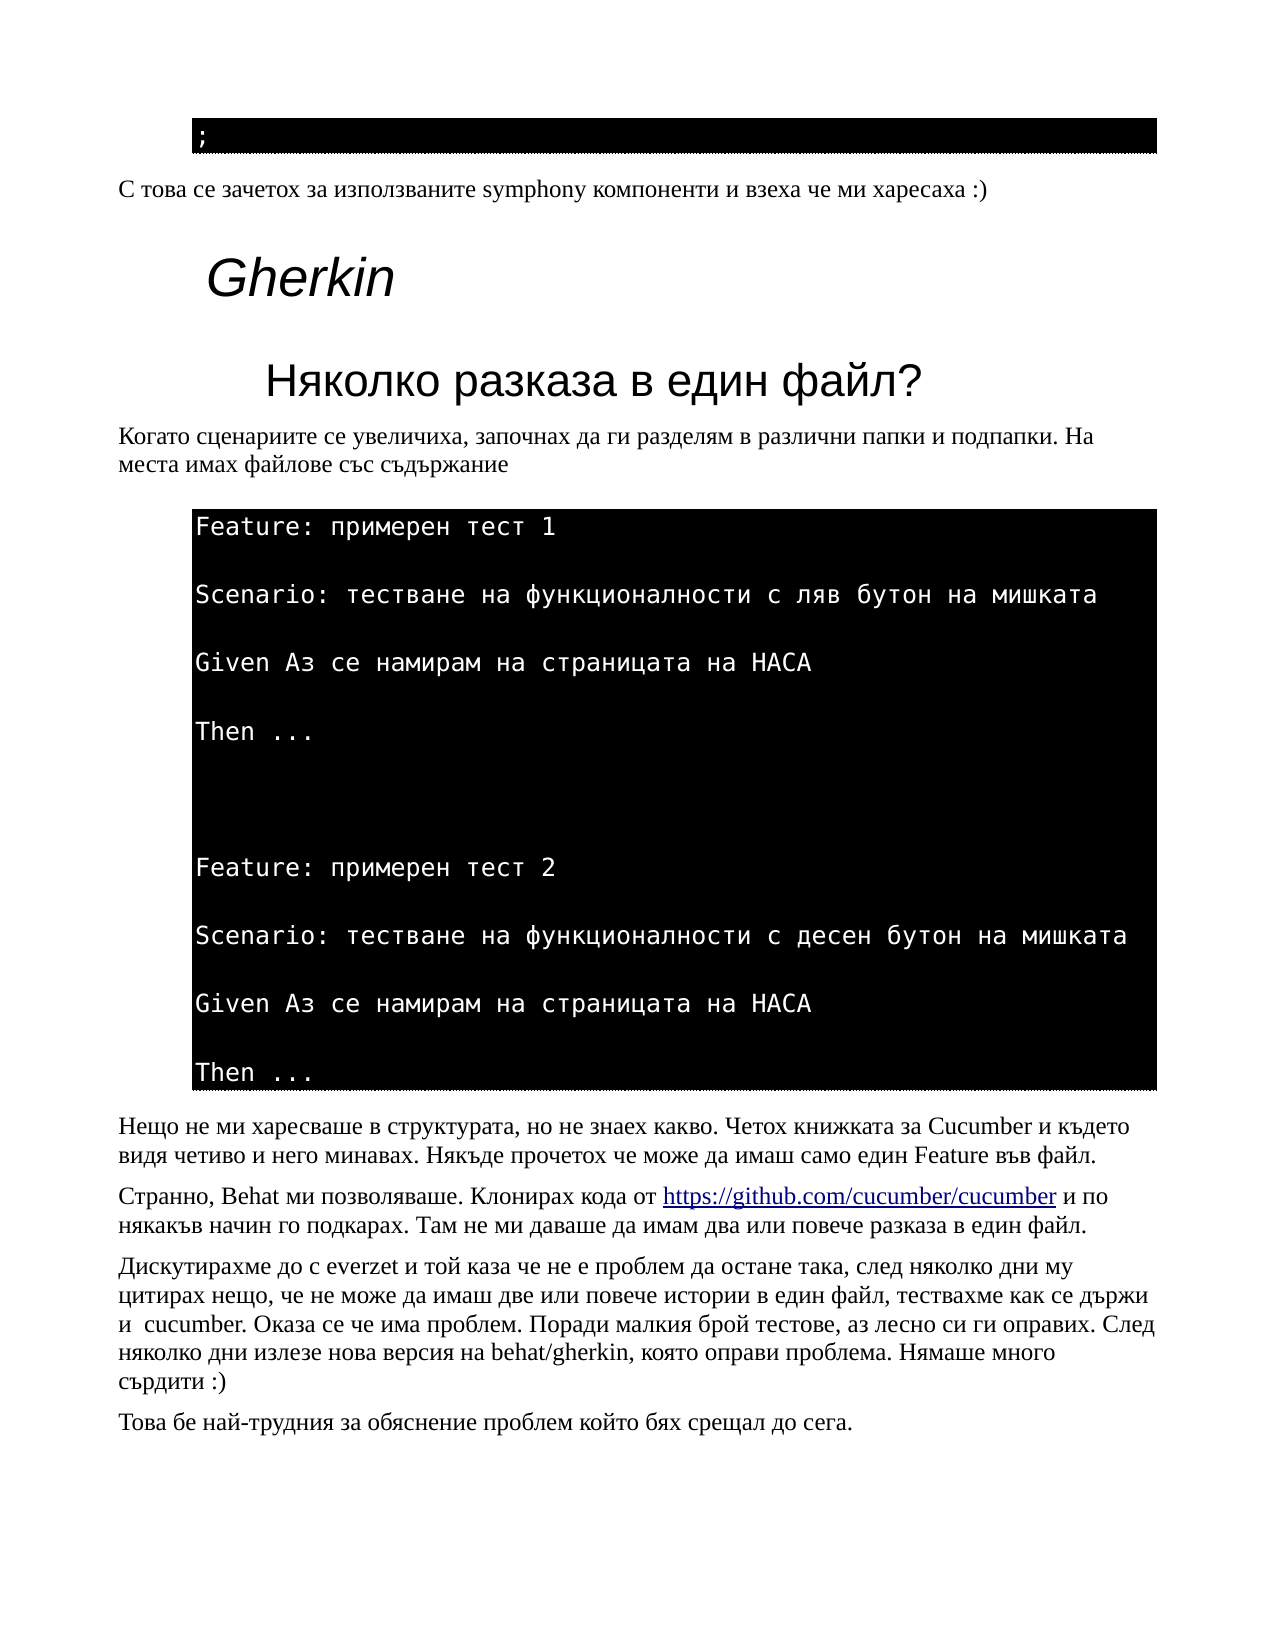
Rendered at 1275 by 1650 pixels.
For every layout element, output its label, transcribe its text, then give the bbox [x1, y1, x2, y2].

text Given Аз се намирам на страницата на НАСА [192, 645, 1157, 678]
text Това бе най-трудния за обяснение проблем който бях срещал до сега. [118, 1407, 1157, 1436]
text Feature: примерен тест 2 [192, 850, 1157, 882]
text Given Аз се намирам на страницата на НАСА [192, 986, 1157, 1019]
text ; [192, 118, 1157, 153]
text Scenario: тестване на функционалности с ляв бутон на мишката [192, 577, 1157, 609]
text Странно, Behat ми позволяваше. Клонирах кода от https://github.com/cucumber/cucumber и по някакъв начин го подкарах. Там не ми даваше да имам два или повече разказа в един файл. [118, 1181, 1157, 1239]
text Then ... [192, 713, 1157, 746]
text Feature: примерен тест 1 [192, 509, 1157, 541]
text Нещо не ми харесваше в структурата, но не знаех какво. Четох книжката за Cucumber и където видя четиво и него минавах. Някъде прочетох че може да имаш само един Feature във файл. [118, 1111, 1157, 1169]
text С това се зачетох за използваните symphony компоненти и взеха че ми харесаха :) [118, 174, 1157, 203]
text Дискутирахме до с everzet и той каза че не е проблем да остане така, след няколко дни му цитирах нещо, че не може да имаш две или повече истории в един файл, тествахме как се държи и cucumber. Оказа се че има проблем. Поради малкия брой тестове, аз лесно си ги оправих. След няколко дни излезе нова версия на behat/gherkin, която оправи проблема. Нямаше много сърдити :) [118, 1251, 1157, 1395]
text Scenario: тестване на функционалности с десен бутон на мишката [192, 918, 1157, 951]
text Когато сценариите се увеличиха, започнах да ги разделям в различни папки и подпапки. На места имах файлове със съдържание [118, 421, 1157, 478]
subtitle Няколко разказа в един файл? [265, 353, 1157, 406]
text Then ... [192, 1055, 1157, 1090]
subtitle Gherkin [206, 246, 1157, 308]
